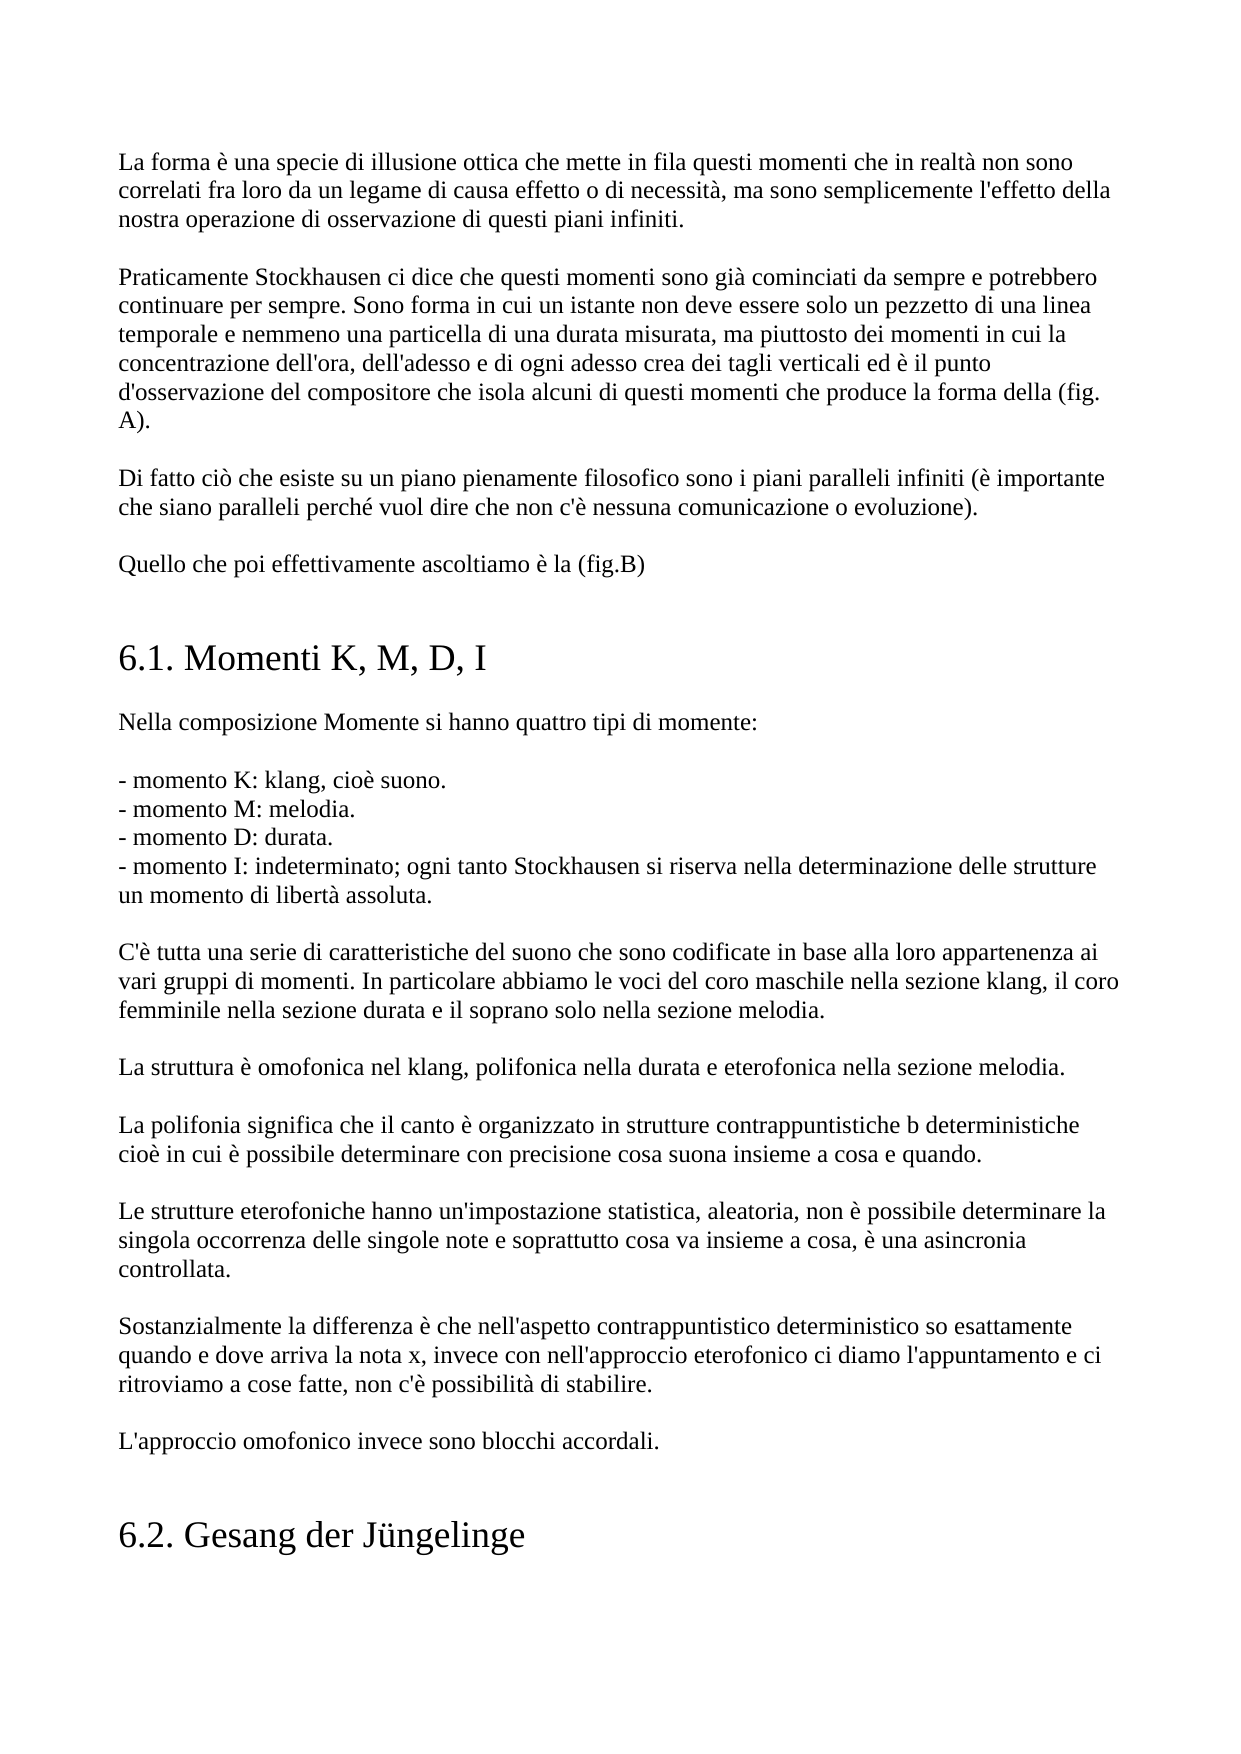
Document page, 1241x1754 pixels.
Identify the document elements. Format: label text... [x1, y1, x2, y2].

text Nella composizione Momente si hanno quattro tipi di momente: - momento K: klang, cioè suono. - momento M: melodia. - momento D: durata. [118, 707, 1122, 851]
text 6.2. Gesang der Jüngelinge [118, 1512, 1122, 1556]
text La forma è una specie di illusione ottica che mette in fila questi momenti che in realtà non sono correlati fra loro da un legame di causa effetto o di necessità, ma sono semplicemente l'effetto della nostra operazione di osservazione di questi piani infiniti. [118, 118, 1122, 233]
text - momento I: indeterminato; ogni tanto Stockhausen si riserva nella determinazione delle strutture un momento di libertà assoluta. C'è tutta una serie di caratteristiche del suono che sono codificate in base alla loro appartenenza ai vari gruppi di momenti. In particolare abbiamo le voci del coro maschile nella sezione klang, il coro femminile nella sezione durata e il soprano solo nella sezione melodia. La struttura è omofonica nel klang, polifonica nella durata e eterofonica nella sezione melodia. La polifonia significa che il canto è organizzato in strutture contrappuntistiche b deterministiche cioè in cui è possibile determinare con precisione cosa suona insieme a cosa e quando. Le strutture eterofoniche hanno un'impostazione statistica, aleatoria, non è possibile determinare la singola occorrenza delle singole note e soprattutto cosa va insieme a cosa, è una asincronia controllata. Sostanzialmente la differenza è che nell'aspetto contrappuntistico deterministico so esattamente quando e dove arriva la nota x, invece con nell'approccio eterofonico ci diamo l'appuntamento e ci ritroviamo a cose fatte, non c'è possibilità di stabilire. L'approccio omofonico invece sono blocchi accordali. [118, 851, 1122, 1455]
text 6.1. Momenti K, M, D, I [118, 636, 1122, 679]
text Praticamente Stockhausen ci dice che questi momenti sono già cominciati da sempre e potrebbero continuare per sempre. Sono forma in cui un istante non deve essere solo un pezzetto di una linea temporale e nemmeno una particella di una durata misurata, ma piuttosto dei momenti in cui la concentrazione dell'ora, dell'adesso e di ogni adesso crea dei tagli verticali ed è il punto d'osservazione del compositore che isola alcuni di questi momenti che produce la forma della (fig. A). Di fatto ciò che esiste su un piano pienamente filosofico sono i piani paralleli infiniti (è importante che siano paralleli perché vuol dire che non c'è nessuna comunicazione o evoluzione). Quello che poi effettivamente ascoltiamo è la (fig.B) [118, 262, 1122, 578]
